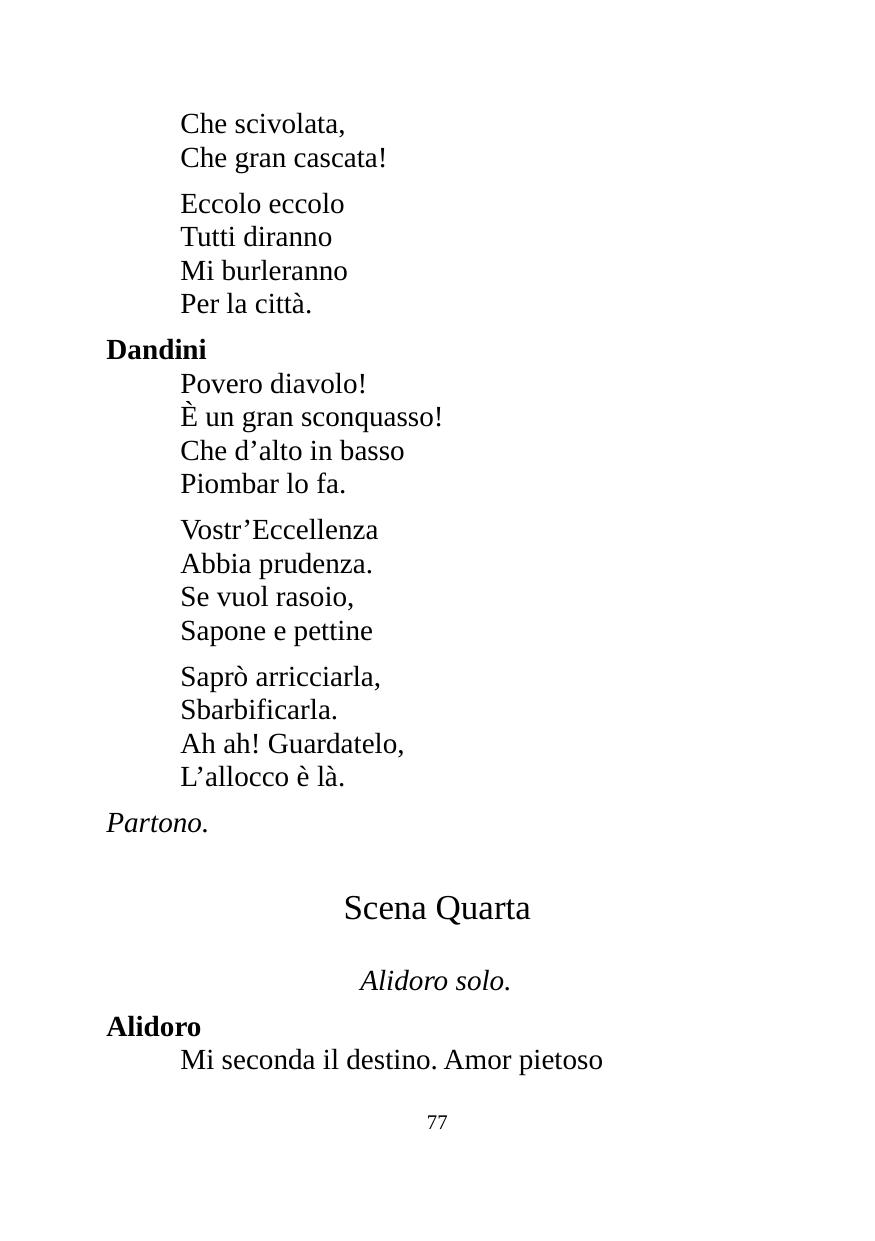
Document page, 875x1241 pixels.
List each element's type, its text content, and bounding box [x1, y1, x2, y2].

text Partono. [106, 806, 768, 839]
text Che scivolata, Che gran cascata! [180, 106, 768, 173]
subtitle Scena Quarta [106, 887, 768, 927]
text Eccolo eccolo Tutti diranno Mi burleranno Per la città. [180, 186, 768, 320]
text Povero diavolo! È un gran sconquasso! Che d’alto in basso Piombar lo fa. [180, 366, 768, 500]
text Saprò arricciarla, Sbarbificarla. Ah ah! Guardatelo, L’allocco è là. [180, 659, 768, 793]
text Dandini [106, 332, 768, 366]
text Vostr’Eccellenza Abbia prudenza. Se vuol rasoio, Sapone e pettine [180, 512, 768, 647]
text Alidoro solo. [106, 963, 768, 996]
text Alidoro [106, 1009, 768, 1042]
text Mi seconda il destino. Amor pietoso [180, 1042, 768, 1076]
